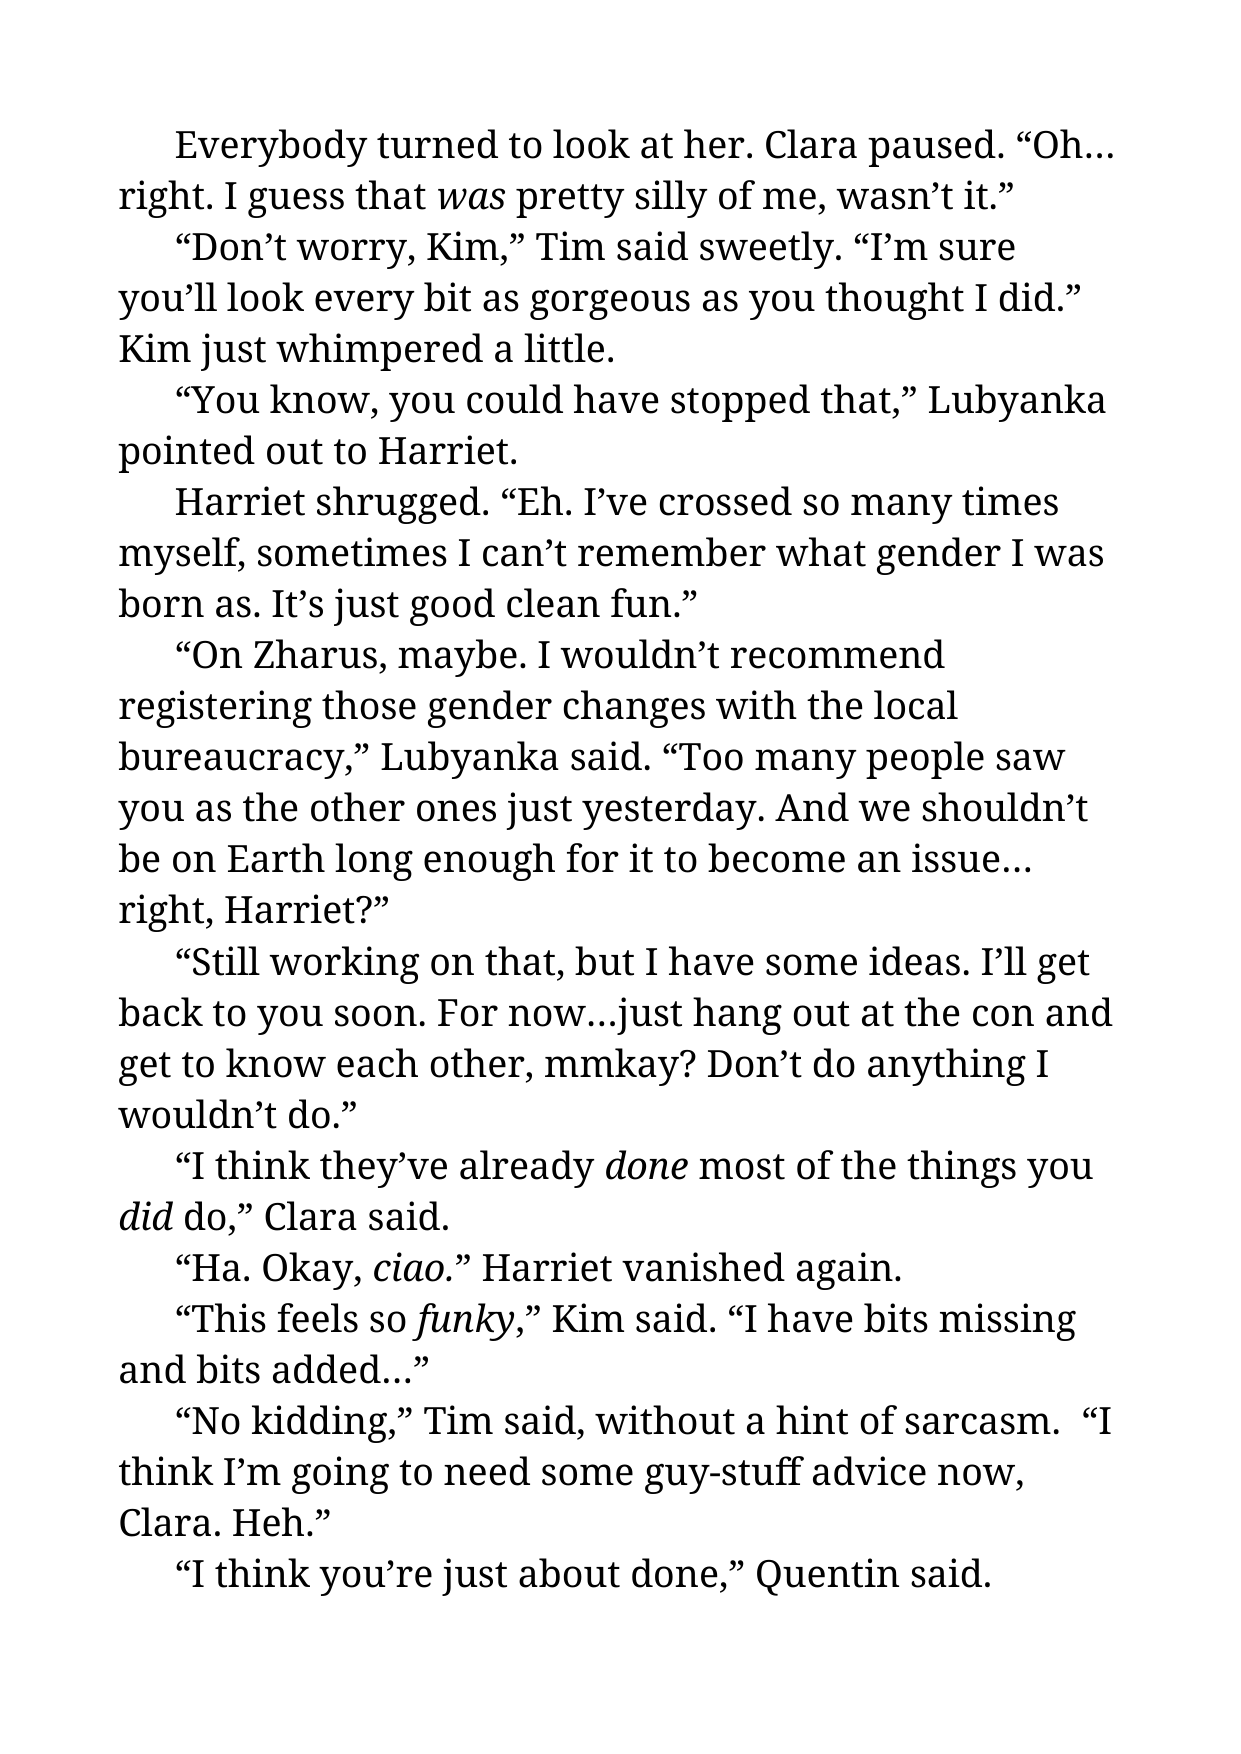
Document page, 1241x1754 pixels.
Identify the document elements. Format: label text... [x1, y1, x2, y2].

text “You know, you could have stopped that,” Lubyanka pointed out to Harriet. [118, 373, 1122, 475]
text “This feels so funky,” Kim said. “I have bits missing and bits added…” [118, 1292, 1122, 1394]
text “No kidding,” Tim said, without a hint of sarcasm. “I think I’m going to need some guy-stuff advice now, Clara. Heh.” [118, 1394, 1122, 1547]
text Everybody turned to look at her. Clara paused. “Oh…right. I guess that was pretty silly of me, wasn’t it.” [118, 118, 1122, 220]
text Harriet shrugged. “Eh. I’ve crossed so many times myself, sometimes I can’t remember what gender I was born as. It’s just good clean fun.” [118, 475, 1122, 628]
text “I think they’ve already done most of the things you did do,” Clara said. [118, 1139, 1122, 1241]
text “Still working on that, but I have some ideas. I’ll get back to you soon. For now…just hang out at the con and get to know each other, mmkay? Don’t do anything I wouldn’t do.” [118, 935, 1122, 1139]
text “I think you’re just about done,” Quentin said. [118, 1547, 1122, 1598]
text “Don’t worry, Kim,” Tim said sweetly. “I’m sure you’ll look every bit as gorgeous as you thought I did.” Kim just whimpered a little. [118, 220, 1122, 373]
text “Ha. Okay, ciao.” Harriet vanished again. [118, 1241, 1122, 1292]
text “On Zharus, maybe. I wouldn’t recommend registering those gender changes with the local bureaucracy,” Lubyanka said. “Too many people saw you as the other ones just yesterday. And we shouldn’t be on Earth long enough for it to become an issue…right, Harriet?” [118, 628, 1122, 935]
